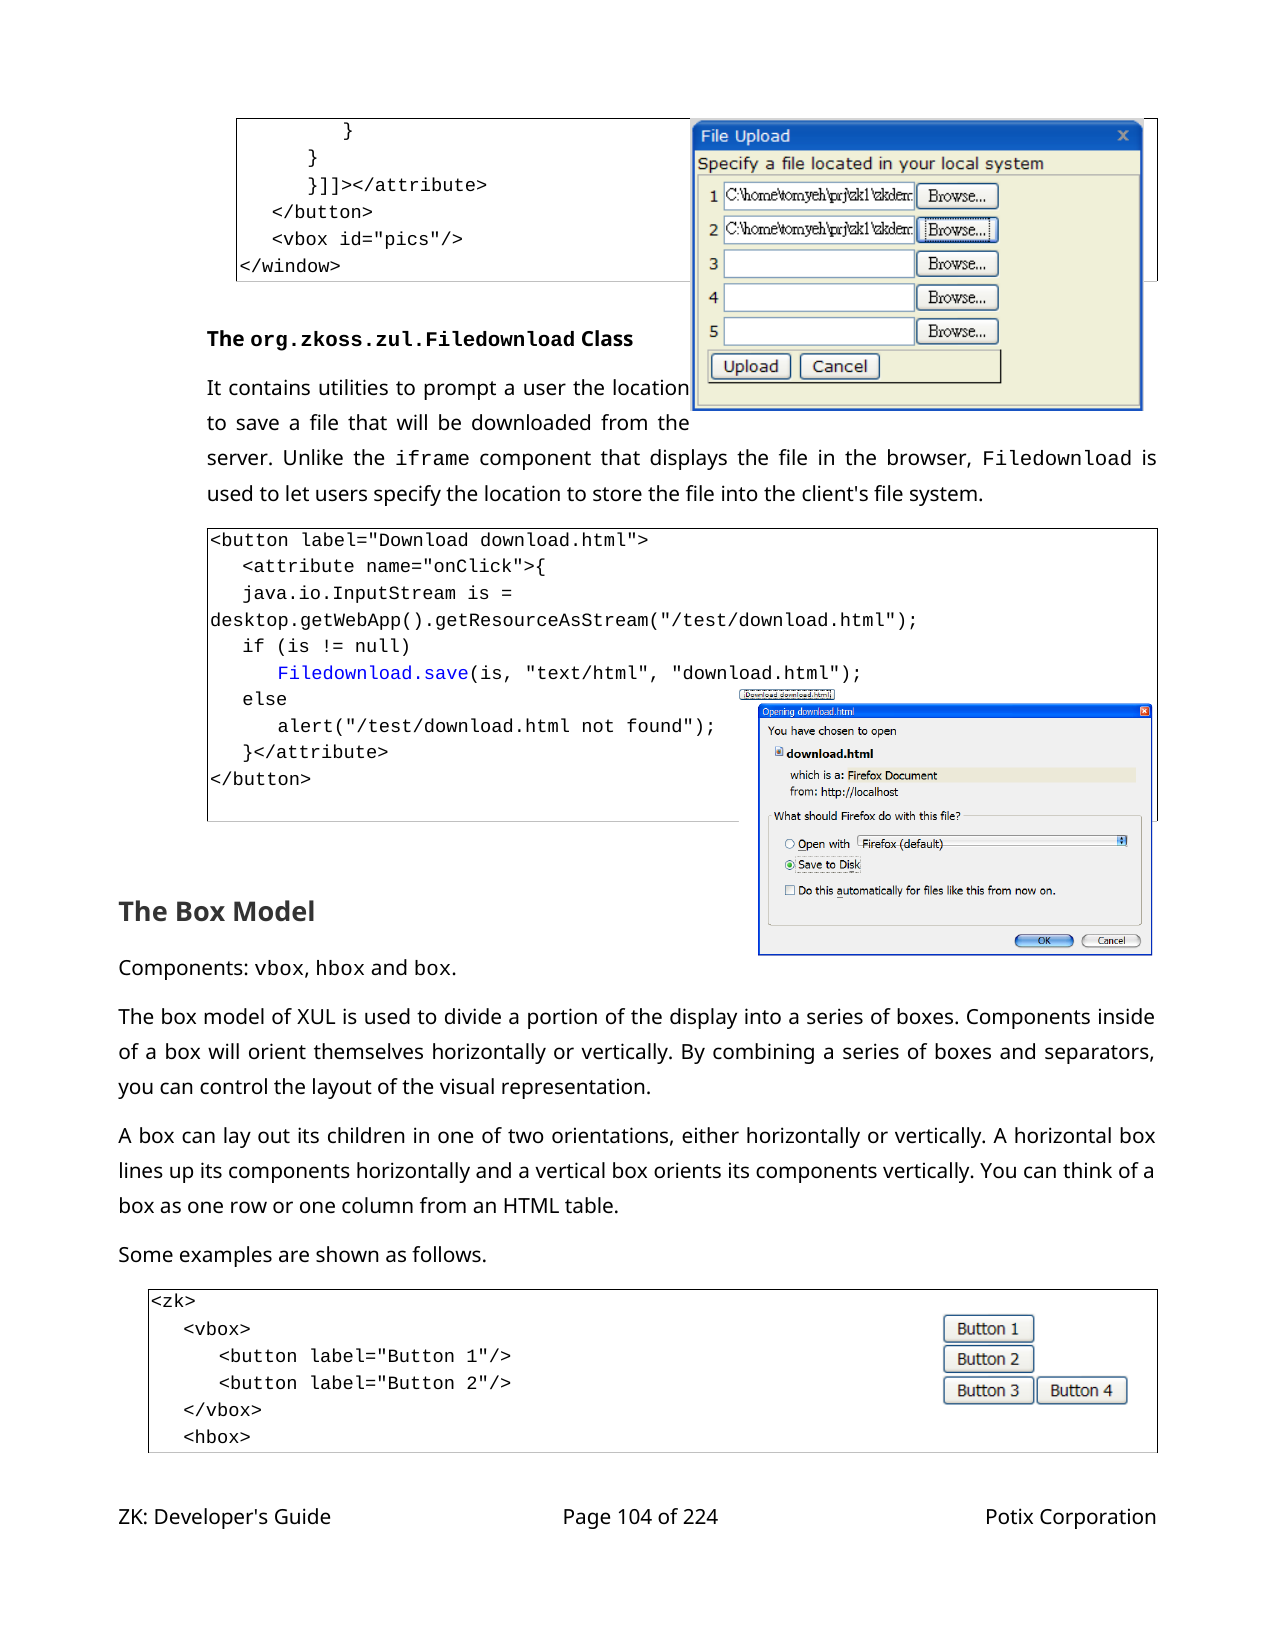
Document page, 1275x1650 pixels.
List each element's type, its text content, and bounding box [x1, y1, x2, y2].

text </button> [237, 200, 690, 224]
picture [690, 118, 1144, 411]
text } [237, 145, 690, 169]
text Some examples are shown as follows. [118, 1240, 1157, 1268]
subtitle The Box Model [118, 892, 738, 929]
text [1131, 1343, 1157, 1368]
text <button label="Download download.html"> <attribute name="onClick">{ java.io.InputStream is = desktop.getWebApp().getResourceAsStream("/test/download.html"); if (is != null) Filedownload.save(is, "text/html", "download.html"); else alert("/test/download.html not found"); }</attribute> </button> [208, 529, 1157, 791]
text </vbox> [149, 1398, 1157, 1422]
text [1131, 1316, 1157, 1341]
text <vbox> [149, 1316, 939, 1341]
text [1144, 119, 1157, 142]
text } [237, 119, 690, 142]
text The box model of XUL is used to divide a portion of the display into a series of boxes. Components inside of a box will orient themselves horizontally or vertically. By combining a series of boxes and separators, you can control the layout of the visual representation. [118, 1002, 1157, 1100]
subtitle The org.zkoss.zul.Filedownload Class [207, 324, 690, 352]
text }]]></attribute> [237, 172, 690, 197]
text [1144, 172, 1157, 197]
text [1131, 1371, 1157, 1395]
text [1144, 200, 1157, 224]
text <vbox id="pics"/> [237, 227, 690, 251]
picture [738, 688, 1153, 956]
text </window> [237, 254, 690, 281]
text <button label="Button 1"/> [149, 1343, 939, 1368]
text <hbox> [149, 1425, 1157, 1452]
text [1144, 145, 1157, 169]
text It contains utilities to prompt a user the location to save a file that will be downloaded from the server. Unlike the iframe component that displays the file in the browser, Filedownload is used to let users specify the location to store the file into the client's file system. [207, 373, 1157, 507]
text [1144, 254, 1157, 281]
text A box can lay out its children in one of two orientations, either horizontally or vertically. A horizontal box lines up its components horizontally and a vertical box orients its components vertically. You can think of a box as one row or one column from an HTML table. [118, 1121, 1157, 1220]
text <button label="Button 2"/> [149, 1371, 939, 1395]
picture [939, 1310, 1131, 1408]
text Components: vbox, hbox and box. [118, 953, 1157, 981]
text <zk> [149, 1290, 1157, 1313]
